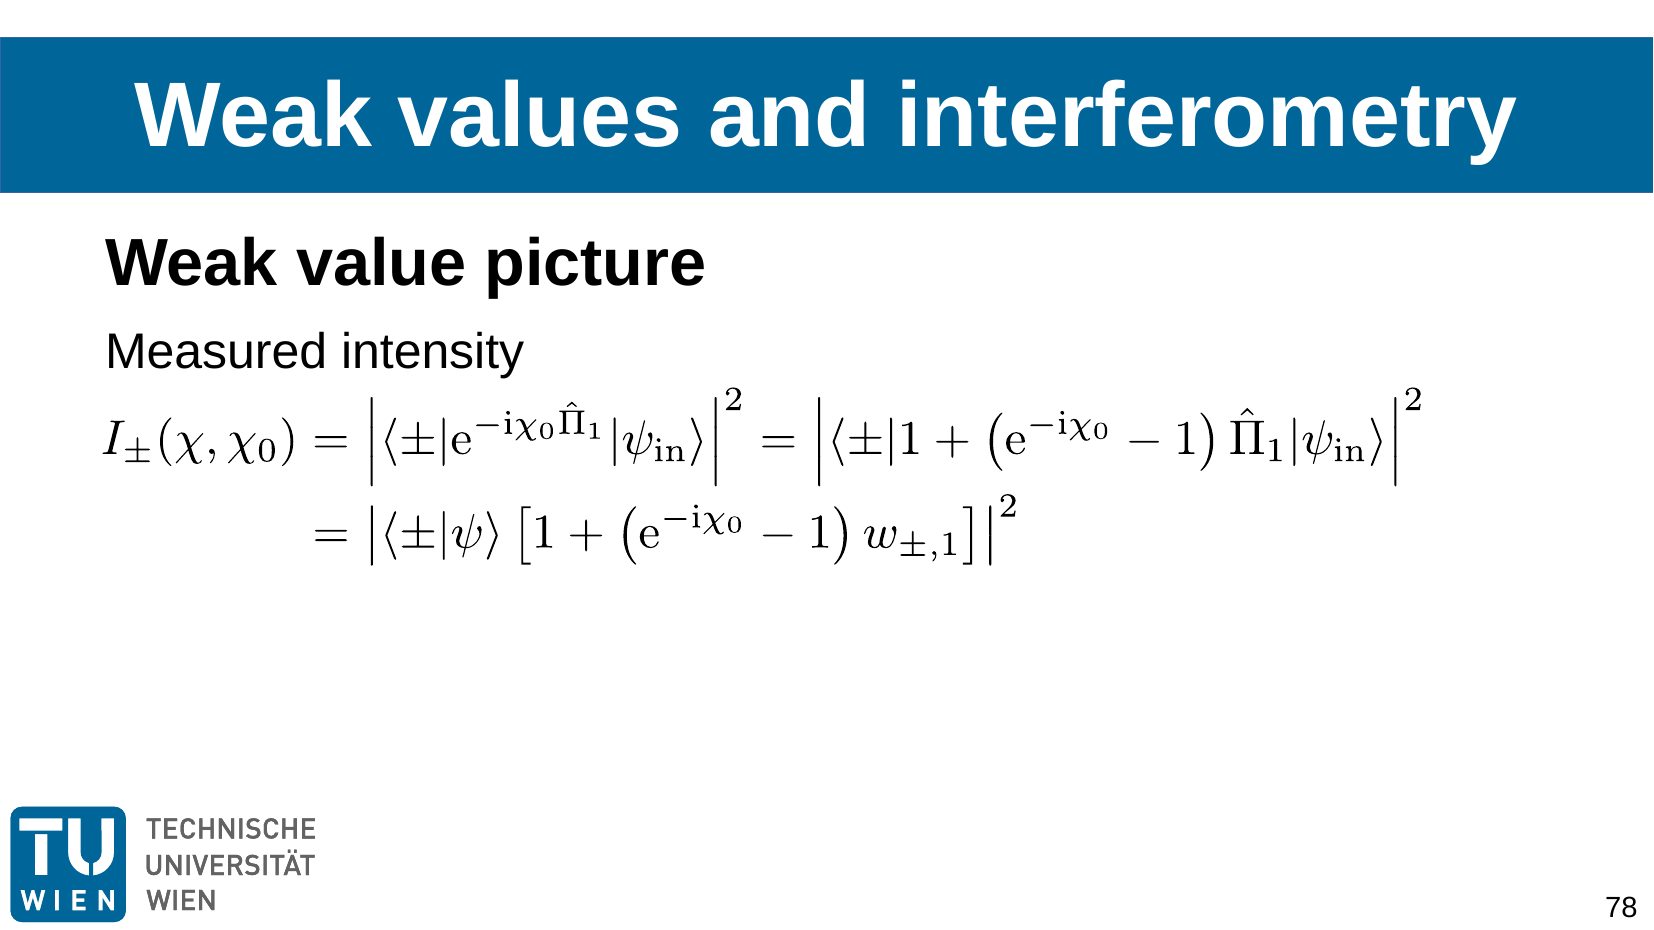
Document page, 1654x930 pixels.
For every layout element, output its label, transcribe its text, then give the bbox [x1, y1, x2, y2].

title Weak values and interferometry [0, 37, 1653, 193]
list Weak value picture Measured intensity [105, 225, 1593, 765]
picture [51, 371, 1440, 579]
